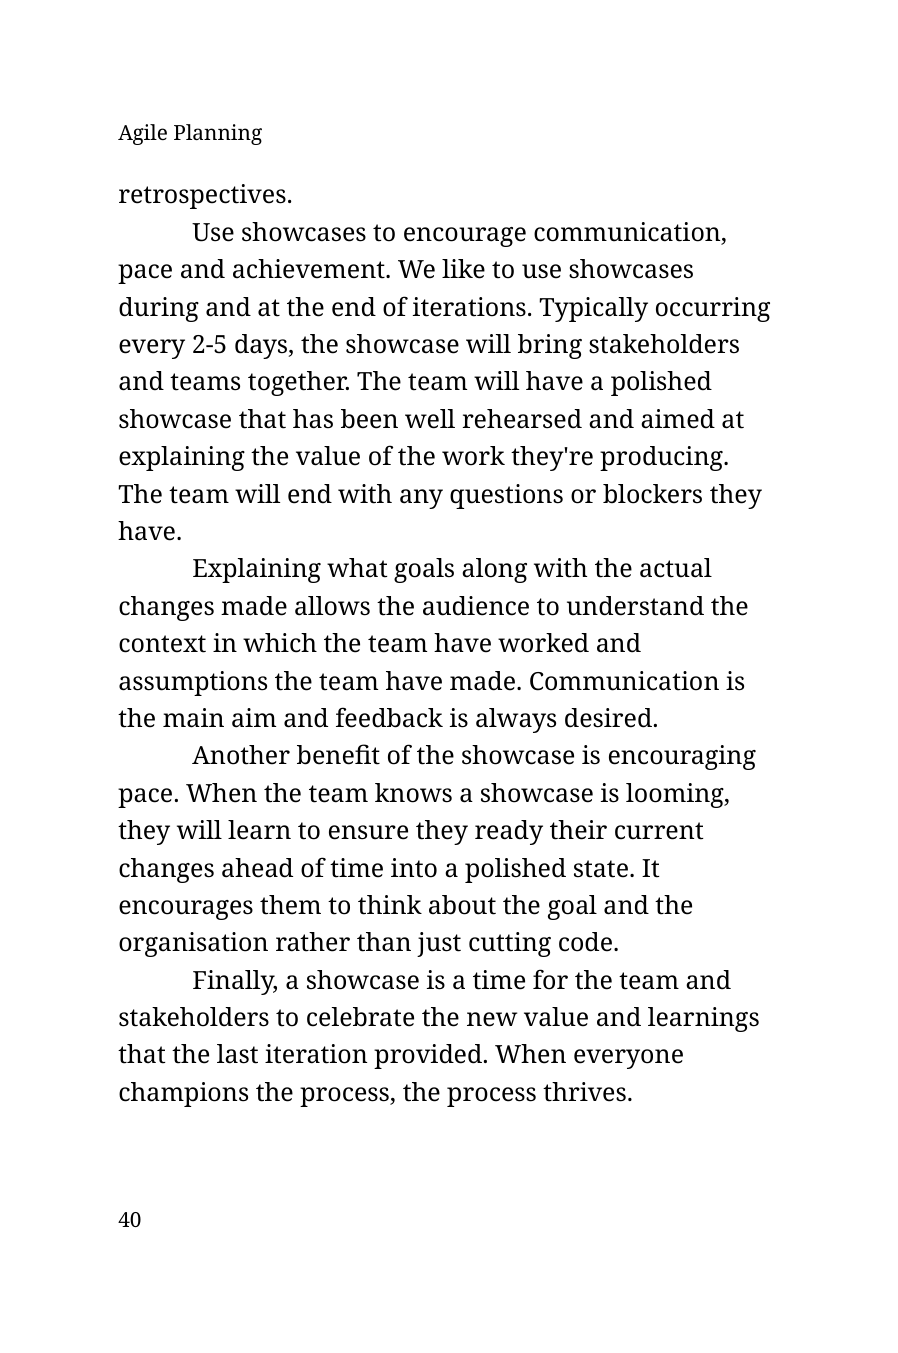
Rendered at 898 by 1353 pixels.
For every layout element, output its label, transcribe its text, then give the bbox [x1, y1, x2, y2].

text Another benefit of the showcase is encouraging pace. When the team knows a showcase is looming, they will learn to ensure they ready their current changes ahead of time into a polished state. It encourages them to think about the goal and the organisation rather than just cutting code. [118, 738, 779, 959]
text Explaining what goals along with the actual changes made allows the audience to understand the context in which the team have worked and assumptions the team have made. Communication is the main aim and feedback is always desired. [118, 551, 779, 735]
text Use showcases to encourage communication, pace and achievement. We like to use showcases during and at the end of iterations. Typically occurring every 2-5 days, the showcase will bring stakeholders and teams together. The team will have a polished showcase that has been well rehearsed and aimed at explaining the value of the work they're producing. The team will end with any questions or blockers they have. [118, 214, 779, 548]
text retrospectives. [118, 177, 779, 211]
text Finally, a showcase is a time for the team and stakeholders to celebrate the new value and learnings that the last iteration provided. When everyone champions the process, the process thrives. [118, 962, 779, 1109]
